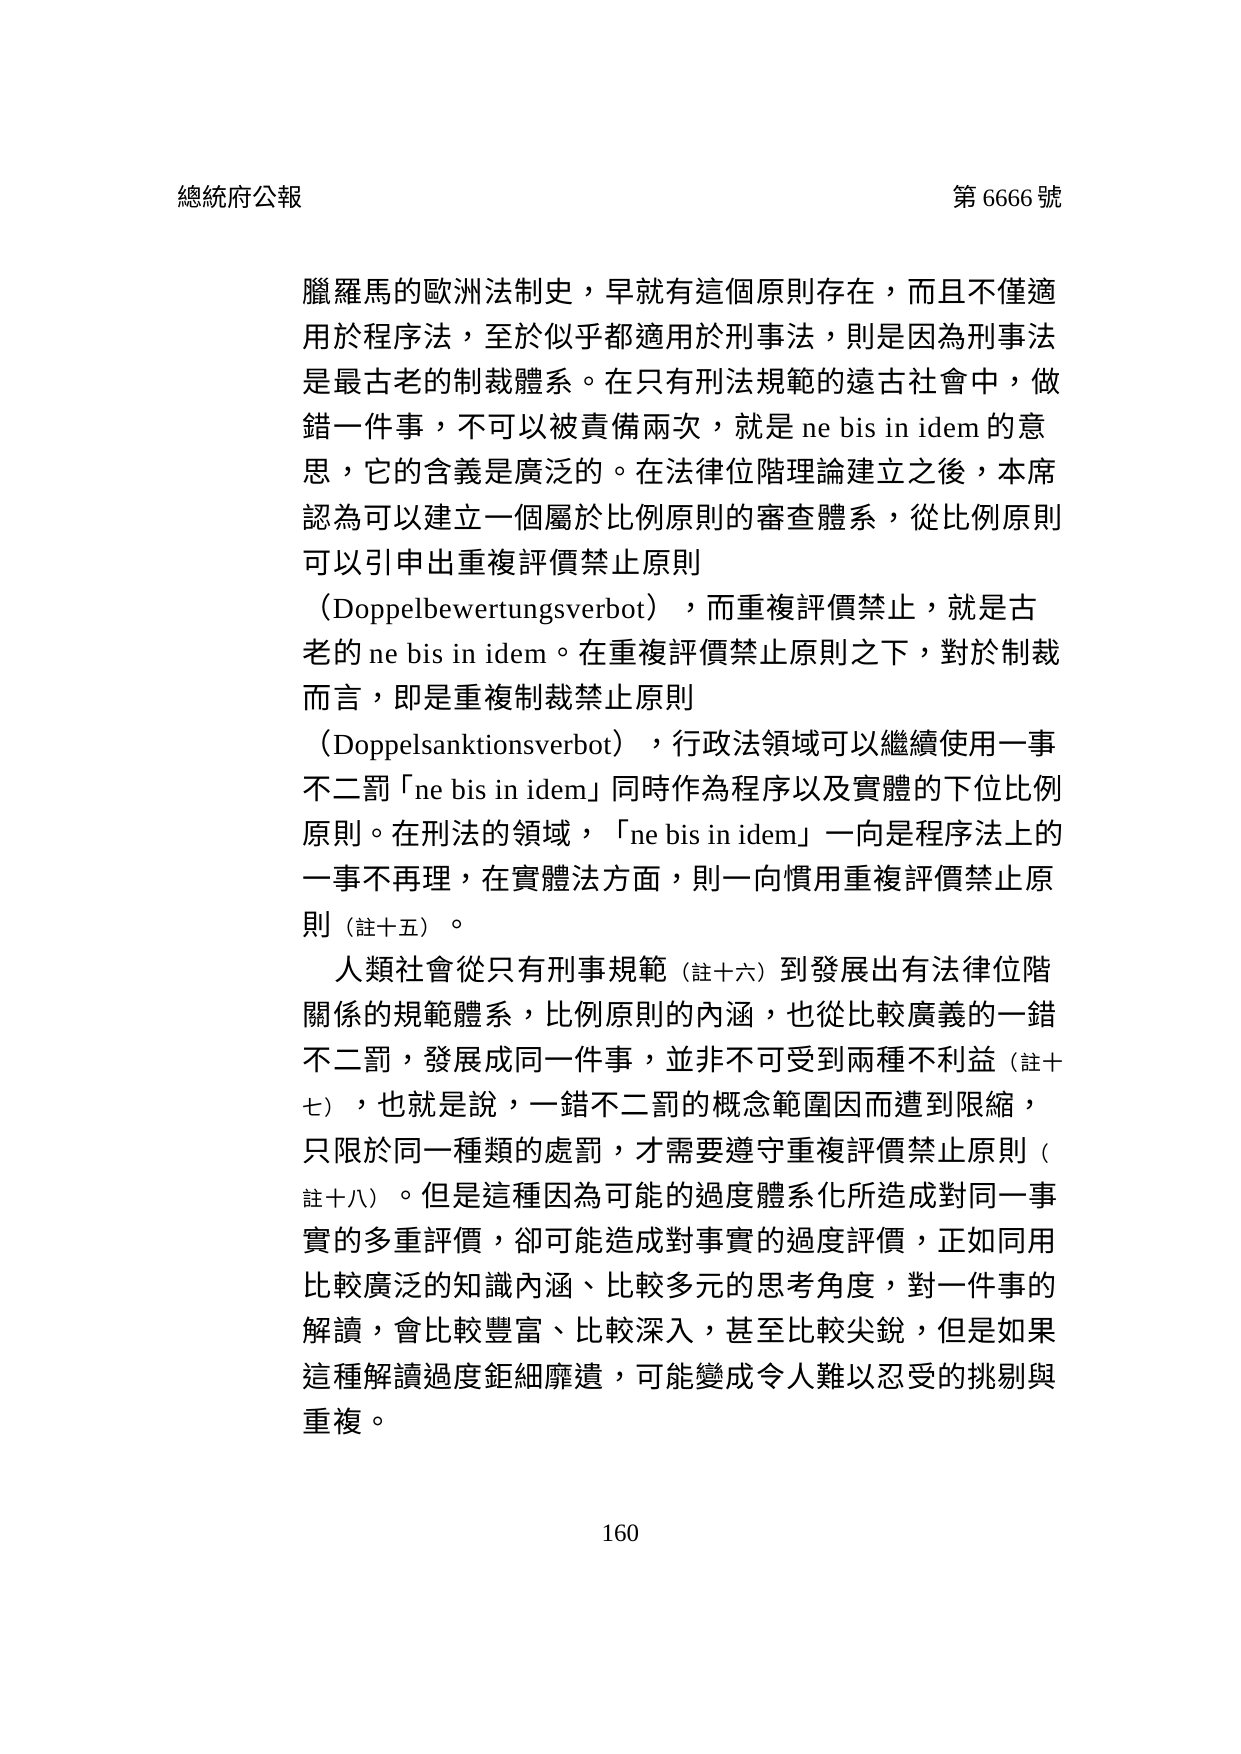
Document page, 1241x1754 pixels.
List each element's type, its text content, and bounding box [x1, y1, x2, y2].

text 臘羅馬的歐洲法制史，早就有這個原則存在，而且不僅適用於程序法，至於似乎都適用於刑事法，則是因為刑事法是最古老的制裁體系。在只有刑法規範的遠古社會中，做錯一件事，不可以被責備兩次，就是ne bis in idem的意思，它的含義是廣泛的。在法律位階理論建立之後，本席認為可以建立一個屬於比例原則的審查體系，從比例原則可以引申出重複評價禁止原則（Doppelbewertungsverbot），而重複評價禁止，就是古老的ne bis in idem。在重複評價禁止原則之下，對於制裁而言，即是重複制裁禁止原則（Doppelsanktionsverbot），行政法領域可以繼續使用一事不二罰「ne bis in idem」同時作為程序以及實體的下位比例原則。在刑法的領域，「ne bis in idem」一向是程序法上的一事不再理，在實體法方面，則一向慣用重複評價禁止原則（註十五）。 [303, 266, 1063, 944]
text 人類社會從只有刑事規範（註十六）到發展出有法律位階關係的規範體系，比例原則的內涵，也從比較廣義的一錯不二罰，發展成同一件事，並非不可受到兩種不利益（註十七），也就是說，一錯不二罰的概念範圍因而遭到限縮，只限於同一種類的處罰，才需要遵守重複評價禁止原則（註十八）。但是這種因為可能的過度體系化所造成對同一事實的多重評價，卻可能造成對事實的過度評價，正如同用比較廣泛的知識內涵、比較多元的思考角度，對一件事的解讀，會比較豐富、比較深入，甚至比較尖銳，但是如果這種解讀過度鉅細靡遺，可能變成令人難以忍受的挑剔與重複。 [303, 944, 1063, 1441]
